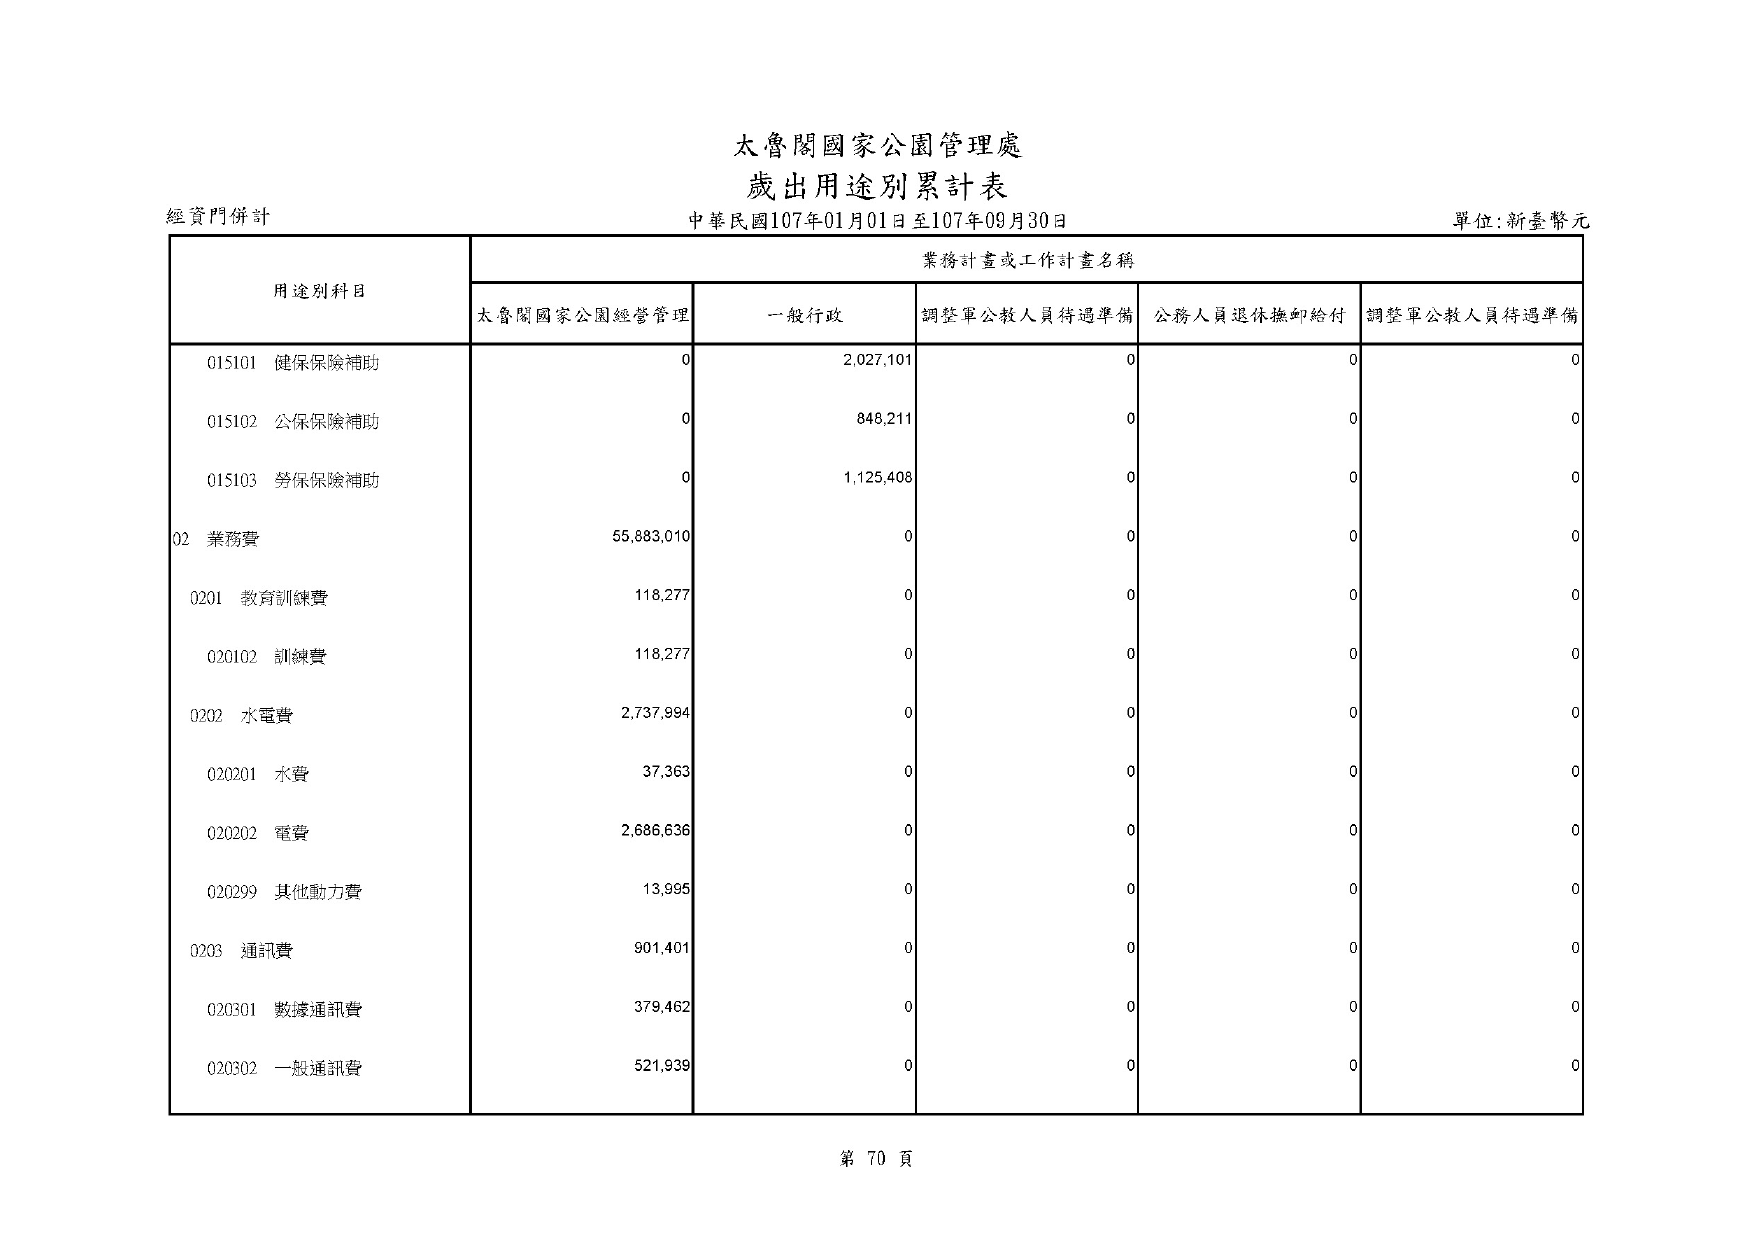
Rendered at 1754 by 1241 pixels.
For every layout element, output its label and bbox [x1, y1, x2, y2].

picture [59, 59, 1695, 1216]
